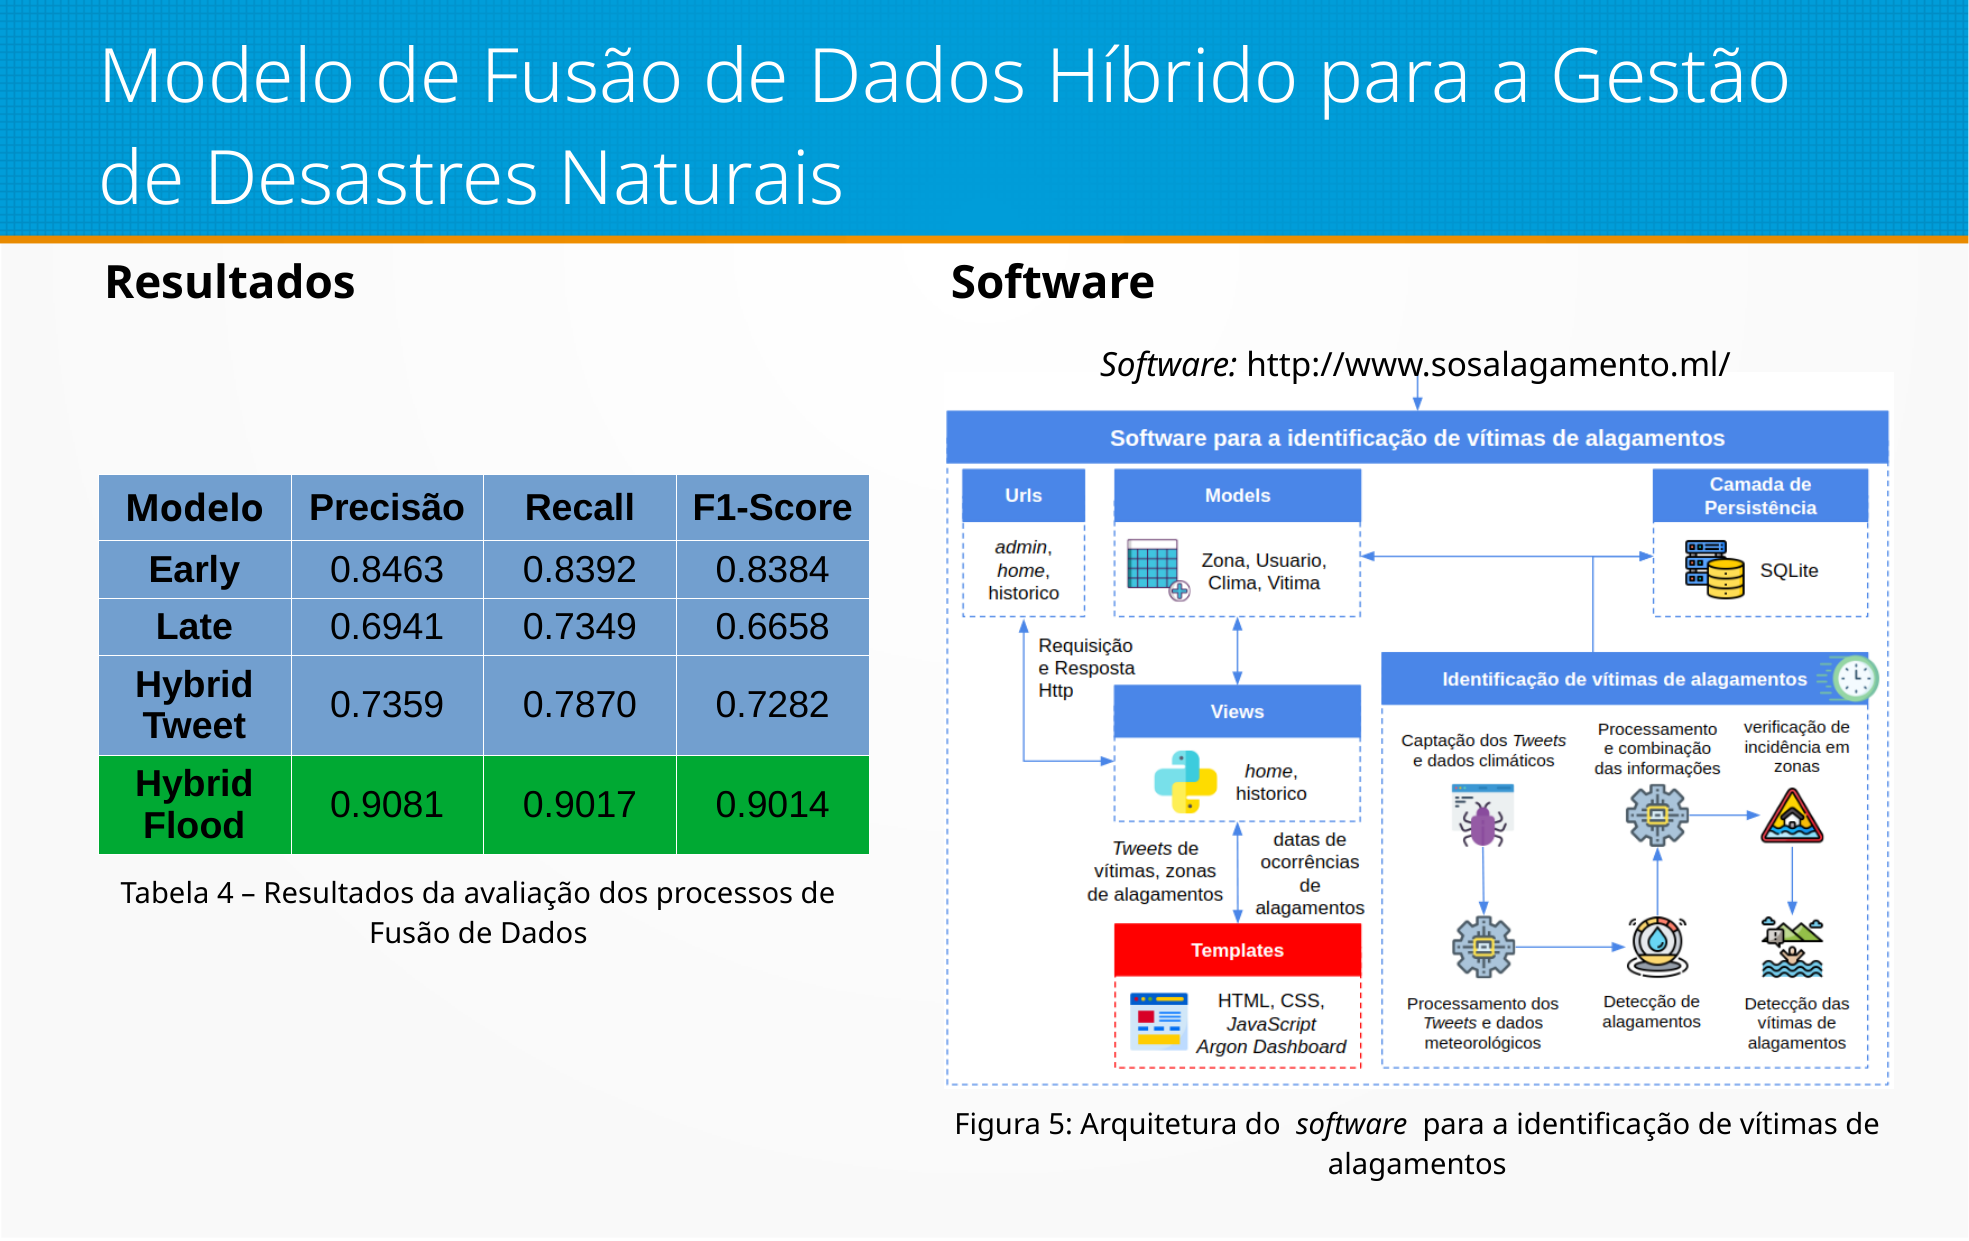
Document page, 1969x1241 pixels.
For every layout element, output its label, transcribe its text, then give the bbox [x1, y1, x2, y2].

table_cell 0.8463 [292, 541, 483, 598]
table_cell Early [99, 541, 291, 598]
table_cell 0.7870 [484, 656, 676, 755]
table_cell 0.6658 [677, 599, 869, 655]
text_box Resultados [98, 248, 571, 314]
text_box Figura 5: Arquitetura do ​ software ​ para a identificação de vítimas de alagamentos [944, 1098, 1890, 1188]
text_box Software [944, 248, 1418, 314]
picture [0, 236, 1969, 1241]
table_cell Hybrid Tweet [99, 656, 291, 755]
table_header Recall [484, 475, 676, 540]
table_cell 0.9017 [484, 756, 676, 854]
table_cell 0.7359 [292, 656, 483, 755]
table_header F1-Score [677, 475, 869, 540]
text_box Tabela 4 – Resultados da avaliação dos processos de Fusão de Dados [94, 867, 863, 957]
table_header Precisão [292, 475, 483, 540]
table_cell 0.9014 [677, 756, 869, 854]
table_cell Late [99, 599, 291, 655]
table_cell Hybrid Flood [99, 756, 291, 854]
table_cell 0.8384 [677, 541, 869, 598]
text_box Software: http://www.sosalagamento.ml/ [944, 318, 1887, 408]
table_header Modelo [99, 475, 291, 540]
table_cell 0.9081 [292, 756, 483, 854]
table_cell 0.6941 [292, 599, 483, 655]
table_cell 0.7282 [677, 656, 869, 755]
table_cell 0.8392 [484, 541, 676, 598]
title Modelo de Fusão de Dados Híbrido para a Gestão de Desastres Naturais [98, 19, 1870, 227]
table_cell 0.7349 [484, 599, 676, 655]
